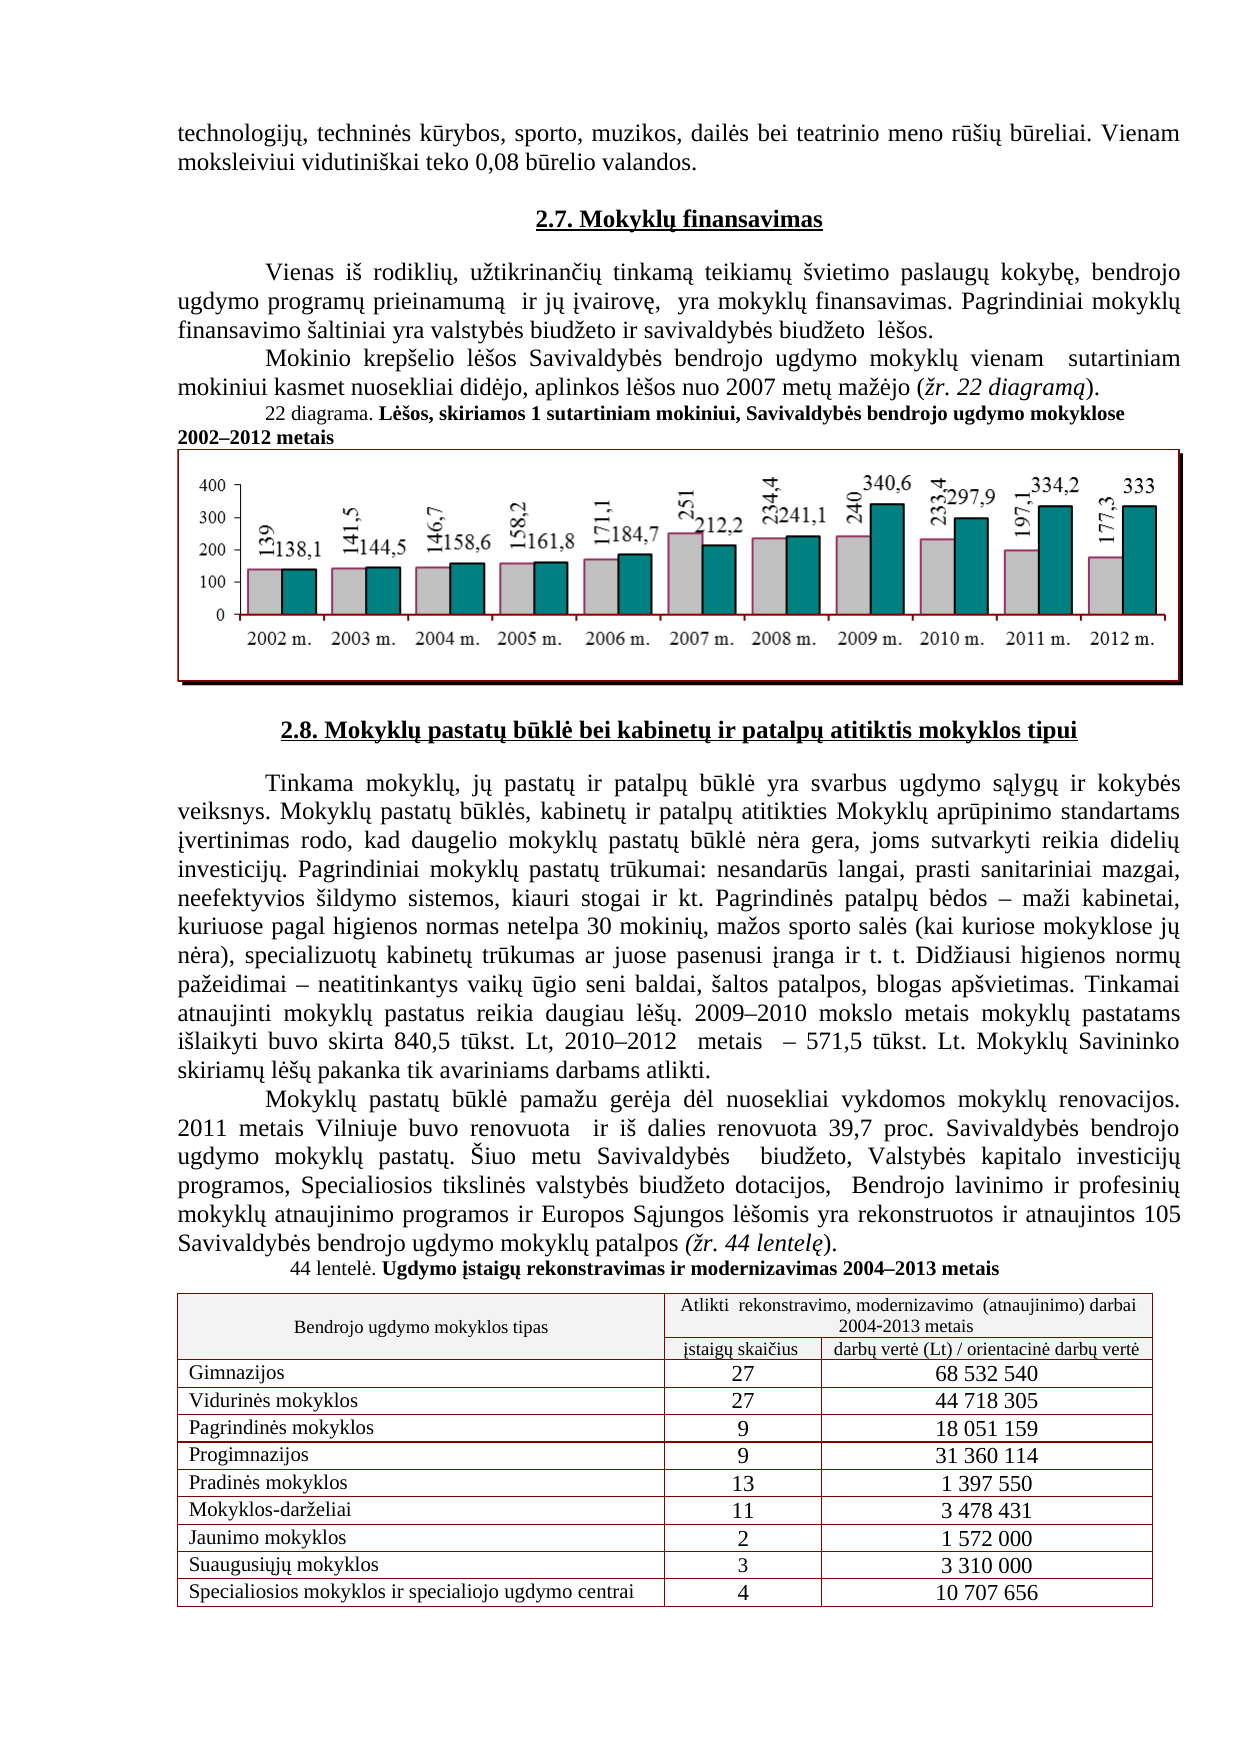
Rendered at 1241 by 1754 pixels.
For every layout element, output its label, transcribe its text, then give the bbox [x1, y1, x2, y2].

table_cell 4 [665, 1579, 821, 1606]
table_cell Pagrindinės mokyklos [178, 1415, 664, 1441]
table_cell 10 707 656 [822, 1579, 1152, 1606]
table_cell 11 [665, 1497, 821, 1523]
table_cell Pradinės mokyklos [178, 1470, 664, 1496]
table_cell Specialiosios mokyklos ir specialiojo ugdymo centrai [178, 1579, 664, 1606]
table_cell 3 310 000 [822, 1552, 1152, 1578]
table_cell Jaunimo mokyklos [178, 1525, 664, 1551]
table_cell 9 [665, 1415, 821, 1441]
text Tinkama mokyklų, jų pastatų ir patalpų būklė yra svarbus ugdymo sąlygų ir kokybės veiksnys. Mokyklų pastatų būklės, kabinetų ir patalpų atitikties Mokyklų aprūpinimo standartams įvertinimas rodo, kad daugelio mokyklų pastatų būklė nėra gera, joms sutvarkyti reikia didelių investicijų. Pagrindiniai mokyklų pastatų trūkumai: nesandarūs langai, prasti sanitariniai mazgai, neefektyvios šildymo sistemos, kiauri stogai ir kt. Pagrindinės patalpų bėdos – maži kabinetai, kuriuose pagal higienos normas netelpa 30 mokinių, mažos sporto salės (kai kuriose mokyklose jų nėra), specializuotų kabinetų trūkumas ar juose pasenusi įranga ir t. t. Didžiausi higienos normų pažeidimai – neatitinkantys vaikų ūgio seni baldai, šaltos patalpos, blogas apšvietimas. Tinkamai atnaujinti mokyklų pastatus reikia daugiau lėšų. 2009–2010 mokslo metais mokyklų pastatams išlaikyti buvo skirta 840,5 tūkst. Lt, 2010–2012 metais – 571,5 tūkst. Lt. Mokyklų Savininko skiriamų lėšų pakanka tik avariniams darbams atlikti. [177, 768, 1181, 1084]
text 2.8. Mokyklų pastatų būklė bei kabinetų ir patalpų atitiktis mokyklos tipui [177, 715, 1181, 743]
table_cell 68 532 540 [822, 1360, 1152, 1387]
table_cell 2 [665, 1525, 821, 1551]
table_header Atlikti rekonstravimo, modernizavimo (atnaujinimo) darbai 20042013 metais [665, 1294, 1152, 1337]
table_cell Suaugusiųjų mokyklos [178, 1552, 664, 1578]
table_cell Vidurinės mokyklos [178, 1388, 664, 1414]
text Vienas iš rodiklių, užtikrinančių tinkamą teikiamų švietimo paslaugų kokybę, bendrojo ugdymo programų prieinamumą ir jų įvairovę, yra mokyklų finansavimas. Pagrindiniai mokyklų finansavimo šaltiniai yra valstybės biudžeto ir savivaldybės biudžeto lėšos. [177, 257, 1181, 343]
table_header Bendrojo ugdymo mokyklos tipas [178, 1294, 664, 1359]
text 22 diagrama. Lėšos, skiriamos 1 sutartiniam mokiniui, Savivaldybės bendrojo ugdymo mokyklose 2002–2012 metais [177, 401, 1181, 449]
table_cell 1 572 000 [822, 1525, 1152, 1551]
table_cell 27 [665, 1360, 821, 1387]
table_cell 1 397 550 [822, 1470, 1152, 1496]
table_cell Gimnazijos [178, 1360, 664, 1387]
table_cell 13 [665, 1470, 821, 1496]
table_cell 3 478 431 [822, 1497, 1152, 1523]
table_cell 3 [665, 1552, 821, 1578]
table_cell darbų vertė (Lt) / orientacinė darbų vertė [822, 1338, 1152, 1359]
table_cell 18 051 159 [822, 1415, 1152, 1441]
table_cell 31 360 114 [822, 1443, 1152, 1469]
text technologijų, techninės kūrybos, sporto, muzikos, dailės bei teatrinio meno rūšių būreliai. Vienam moksleiviui vidutiniškai teko 0,08 būrelio valandos. [177, 118, 1181, 176]
table_cell įstaigų skaičius [665, 1338, 821, 1359]
table_cell Progimnazijos [178, 1443, 664, 1469]
text Mokinio krepšelio lėšos Savivaldybės bendrojo ugdymo mokyklų vienam sutartiniam mokiniui kasmet nuosekliai didėjo, aplinkos lėšos nuo 2007 metų mažėjo (žr. 22 diagramą). [177, 343, 1181, 401]
text Mokyklų pastatų būklė pamažu gerėja dėl nuosekliai vykdomos mokyklų renovacijos. 2011 metais Vilniuje buvo renovuota ir iš dalies renovuota 39,7 proc. Savivaldybės bendrojo ugdymo mokyklų pastatų. Šiuo metu Savivaldybės biudžeto, Valstybės kapitalo investicijų programos, Specialiosios tikslinės valstybės biudžeto dotacijos, Bendrojo lavinimo ir profesinių mokyklų atnaujinimo programos ir Europos Sąjungos lėšomis yra rekonstruotos ir atnaujintos 105 Savivaldybės bendrojo ugdymo mokyklų patalpos (žr. 44 lentelę). [177, 1084, 1181, 1256]
table_cell 9 [665, 1443, 821, 1469]
text 2.7. Mokyklų finansavimas [177, 204, 1181, 233]
table_cell 44 718 305 [822, 1388, 1152, 1414]
table_cell Mokyklos-darželiai [178, 1497, 664, 1523]
table_cell 27 [665, 1388, 821, 1414]
text 44 lentelė. Ugdymo įstaigų rekonstravimas ir modernizavimas 2004–2013 metais [177, 1256, 1181, 1280]
